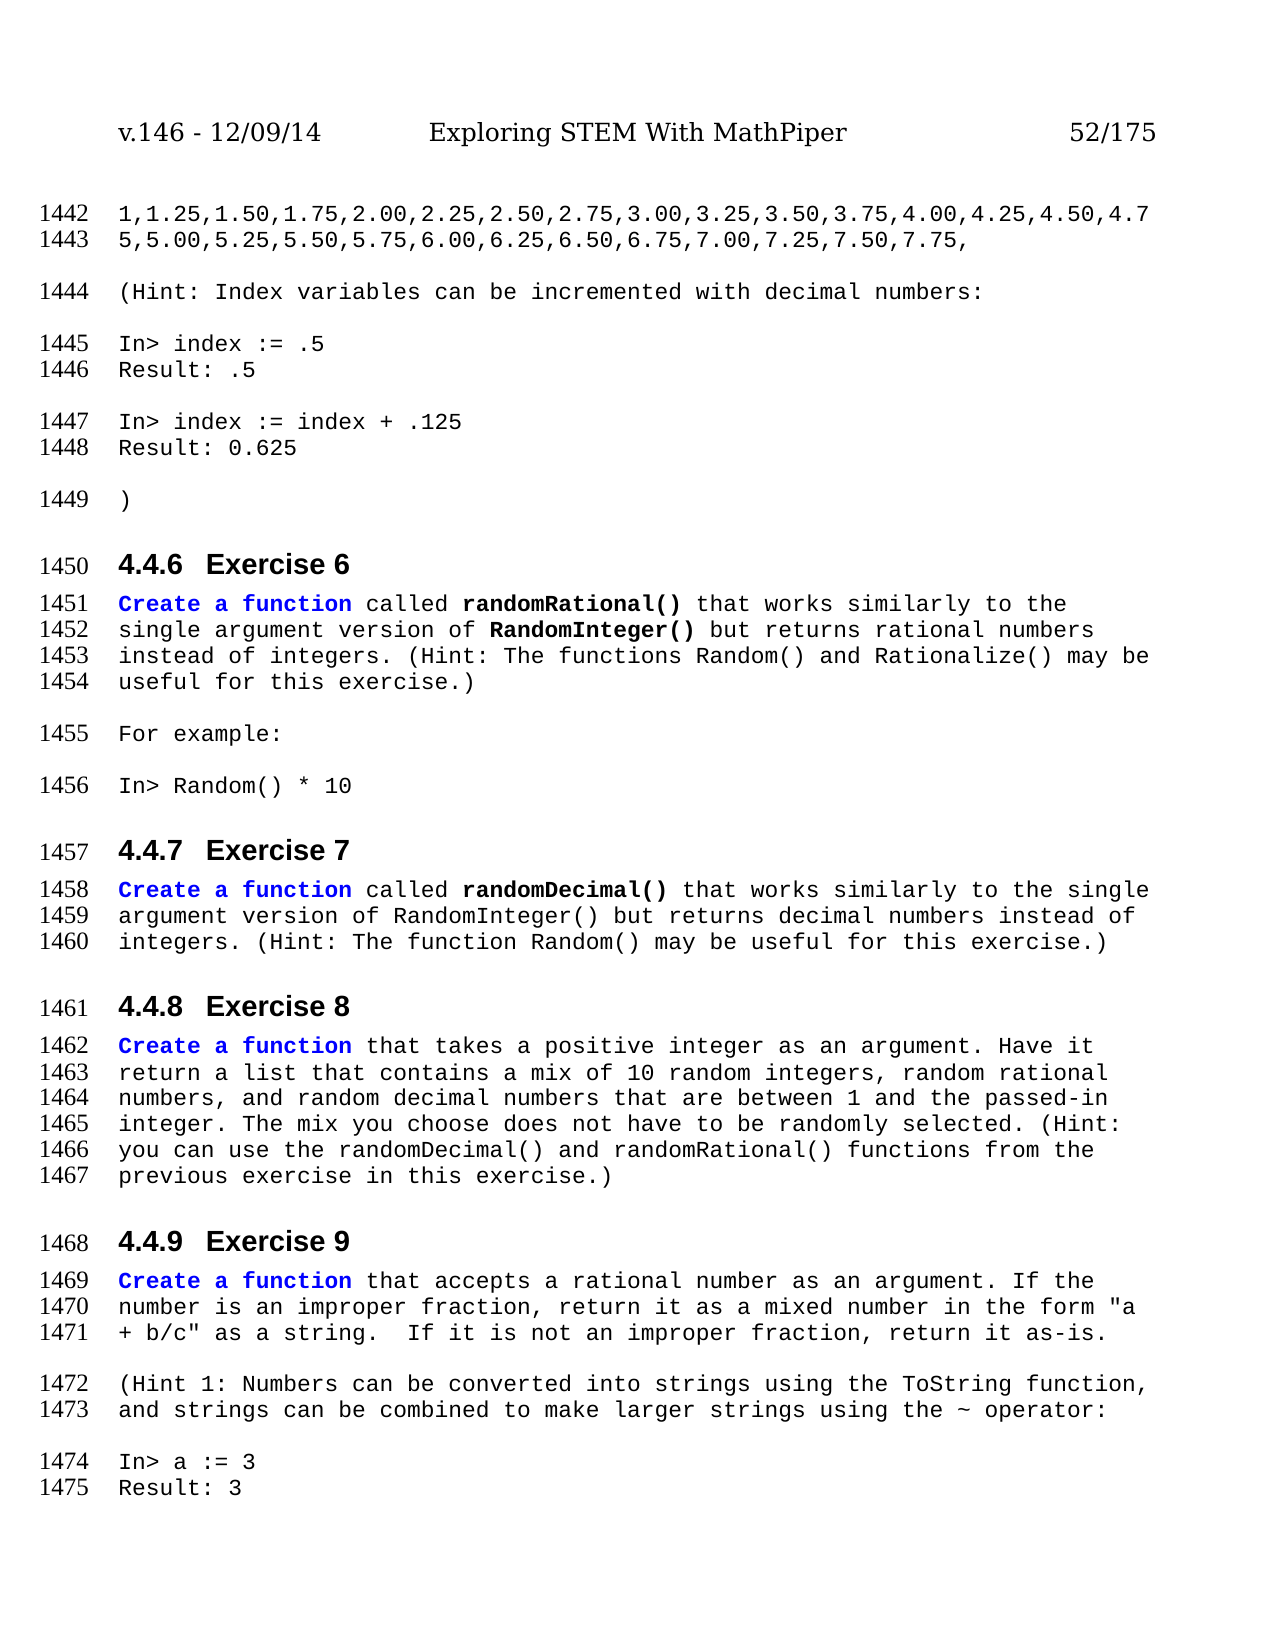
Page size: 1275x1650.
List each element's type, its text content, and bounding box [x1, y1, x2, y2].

subtitle Exercise 7 [118, 833, 1157, 867]
text Create a function called randomRational() that works similarly to the single argument version of RandomInteger() but returns rational numbers instead of integers. (Hint: The functions Random() and Rationalize() may be useful for this exercise.) [118, 592, 1157, 696]
text In> index := .5 [118, 332, 1157, 358]
text In> Random() * 10 [118, 774, 1157, 800]
text (Hint: Index variables can be incremented with decimal numbers: [118, 281, 1157, 306]
text Result: 0.625 [118, 436, 1157, 462]
subtitle Exercise 9 [118, 1223, 1157, 1257]
subtitle Exercise 8 [118, 989, 1157, 1023]
text For example: [118, 722, 1157, 748]
text 1,1.25,1.50,1.75,2.00,2.25,2.50,2.75,3.00,3.25,3.50,3.75,4.00,4.25,4.50,4.75,5.00,5.25,5.50,5.75,6.00,6.25,6.50,6.75,7.00,7.25,7.50,7.75, [118, 203, 1157, 254]
text ) [118, 488, 1157, 514]
text Result: 3 [118, 1477, 1157, 1502]
text Create a function that takes a positive integer as an argument. Have it return a list that contains a mix of 10 random integers, random rational numbers, and random decimal numbers that are between 1 and the passed-in integer. The mix you choose does not have to be randomly selected. (Hint: you can use the randomDecimal() and randomRational() functions from the previous exercise in this exercise.) [118, 1035, 1157, 1191]
text Result: .5 [118, 358, 1157, 384]
text Create a function that accepts a rational number as an argument. If the number is an improper fraction, return it as a mixed number in the form "a + b/c" as a string. If it is not an improper fraction, return it as-is. [118, 1269, 1157, 1347]
text In> index := index + .125 [118, 410, 1157, 436]
subtitle Exercise 6 [118, 547, 1157, 581]
text In> a := 3 [118, 1451, 1157, 1477]
text Create a function called randomDecimal() that works similarly to the single argument version of RandomInteger() but returns decimal numbers instead of integers. (Hint: The function Random() may be useful for this exercise.) [118, 878, 1157, 956]
text (Hint 1: Numbers can be converted into strings using the ToString function, and strings can be combined to make larger strings using the ~ operator: [118, 1373, 1157, 1425]
